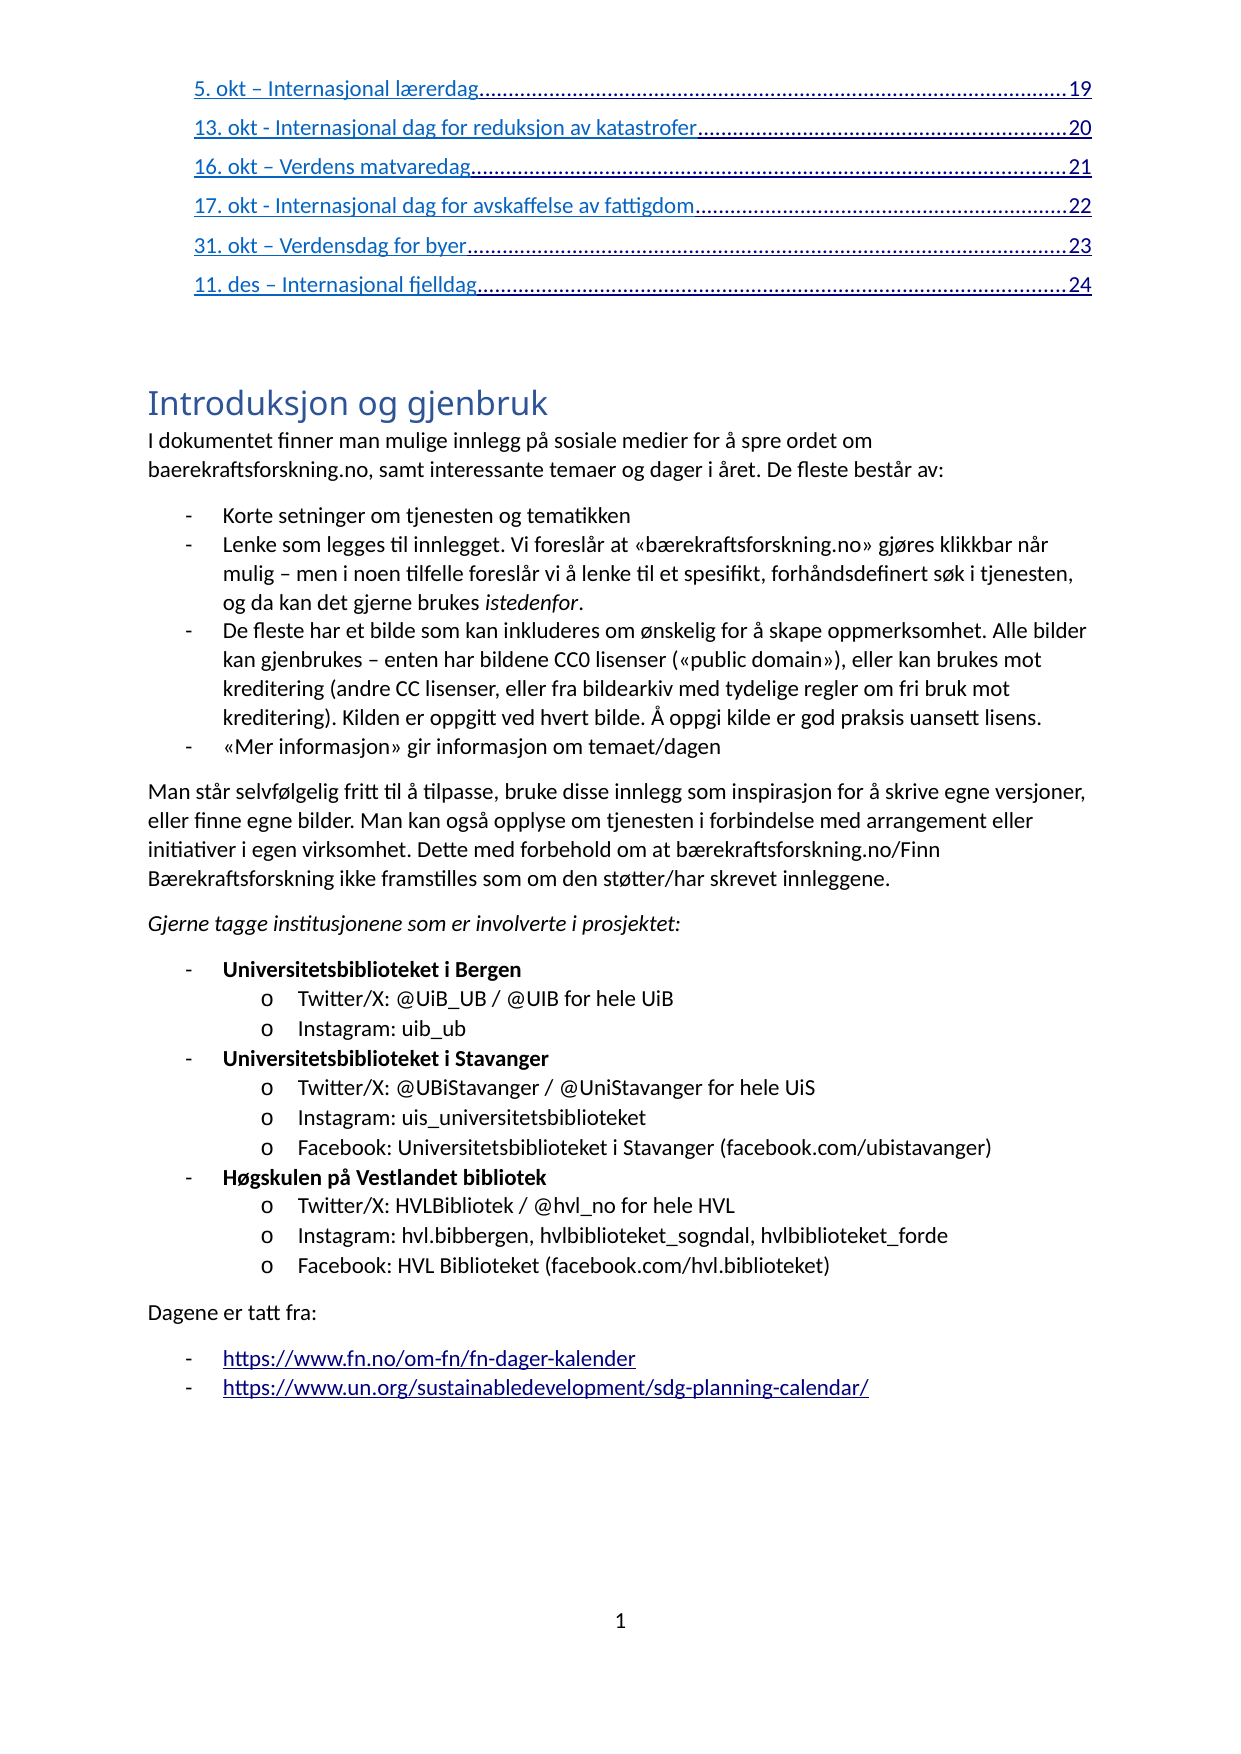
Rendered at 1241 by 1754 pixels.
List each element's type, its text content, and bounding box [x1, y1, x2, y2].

text I dokumentet finner man mulige innlegg på sosiale medier for å spre ordet om baerekraftsforskning.no, samt interessante temaer og dager i året. De fleste består av: [148, 427, 1093, 483]
subtitle Introduksjon og gjenbruk [148, 380, 1093, 425]
text Gjerne tagge institusjonene som er involverte i prosjektet: [148, 909, 1093, 937]
list https://www.fn.no/om-fn/fn-dager-kalender [185, 1344, 1093, 1372]
text Dagene er tatt fra: [148, 1298, 1093, 1326]
list Lenke som legges til innlegget. Vi foreslår at «bærekraftsforskning.no» gjøres klikkbar når mulig – men i noen tilfelle foreslår vi å lenke til et spesifikt, forhåndsdefinert søk i tjenesten, og da kan det gjerne brukes istedenfor. [185, 530, 1093, 616]
text 17. okt - Internasjonal dag for avskaffelse av fattigdom 22 [193, 192, 1093, 219]
list De fleste har et bilde som kan inkluderes om ønskelig for å skape oppmerksomhet. Alle bilder kan gjenbrukes – enten har bildene CC0 lisenser («public domain»), eller kan brukes mot kreditering (andre CC lisenser, eller fra bildearkiv med tydelige regler om fri bruk mot kreditering). Kilden er oppgitt ved hvert bilde. Å oppgi kilde er god praksis uansett lisens. [185, 616, 1093, 731]
list «Mer informasjon» gir informasjon om temaet/dagen [185, 732, 1093, 760]
list Facebook: HVL Biblioteket (facebook.com/hvl.biblioteket) [260, 1252, 1093, 1281]
list Korte setninger om tjenesten og tematikken [185, 501, 1093, 529]
text Man står selvfølgelig fritt til å tilpasse, bruke disse innlegg som inspirasjon for å skrive egne versjoner, eller finne egne bilder. Man kan også opplyse om tjenesten i forbindelse med arrangement eller initiativer i egen virksomhet. Dette med forbehold om at bærekraftsforskning.no/Finn Bærekraftsforskning ikke framstilles som om den støtter/har skrevet innleggene. [148, 777, 1093, 892]
list Instagram: uis_universitetsbiblioteket [260, 1103, 1093, 1132]
text 5. okt – Internasjonal lærerdag 19 [193, 74, 1093, 102]
list Høgskulen på Vestlandet bibliotek [185, 1163, 1093, 1191]
list Twitter/X: HVLBibliotek / @hvl_no for hele HVL [260, 1192, 1093, 1221]
list Facebook: Universitetsbiblioteket i Stavanger (facebook.com/ubistavanger) [260, 1133, 1093, 1162]
list Universitetsbiblioteket i Stavanger [185, 1044, 1093, 1072]
list Instagram: uib_ub [260, 1014, 1093, 1043]
list Universitetsbiblioteket i Bergen [185, 955, 1093, 983]
list Twitter/X: @UiB_UB / @UIB for hele UiB [260, 984, 1093, 1013]
text 16. okt – Verdens matvaredag 21 [193, 152, 1093, 180]
list Instagram: hvl.bibbergen, hvlbiblioteket_sogndal, hvlbiblioteket_forde [260, 1222, 1093, 1251]
text 31. okt – Verdensdag for byer 23 [193, 231, 1093, 259]
list Twitter/X: @UBiStavanger / @UniStavanger for hele UiS [260, 1073, 1093, 1102]
text 13. okt - Internasjonal dag for reduksjon av katastrofer 20 [193, 113, 1093, 141]
list https://www.un.org/sustainabledevelopment/sdg-planning-calendar/ [185, 1373, 1093, 1401]
text 11. des – Internasjonal fjelldag 24 [193, 270, 1093, 298]
